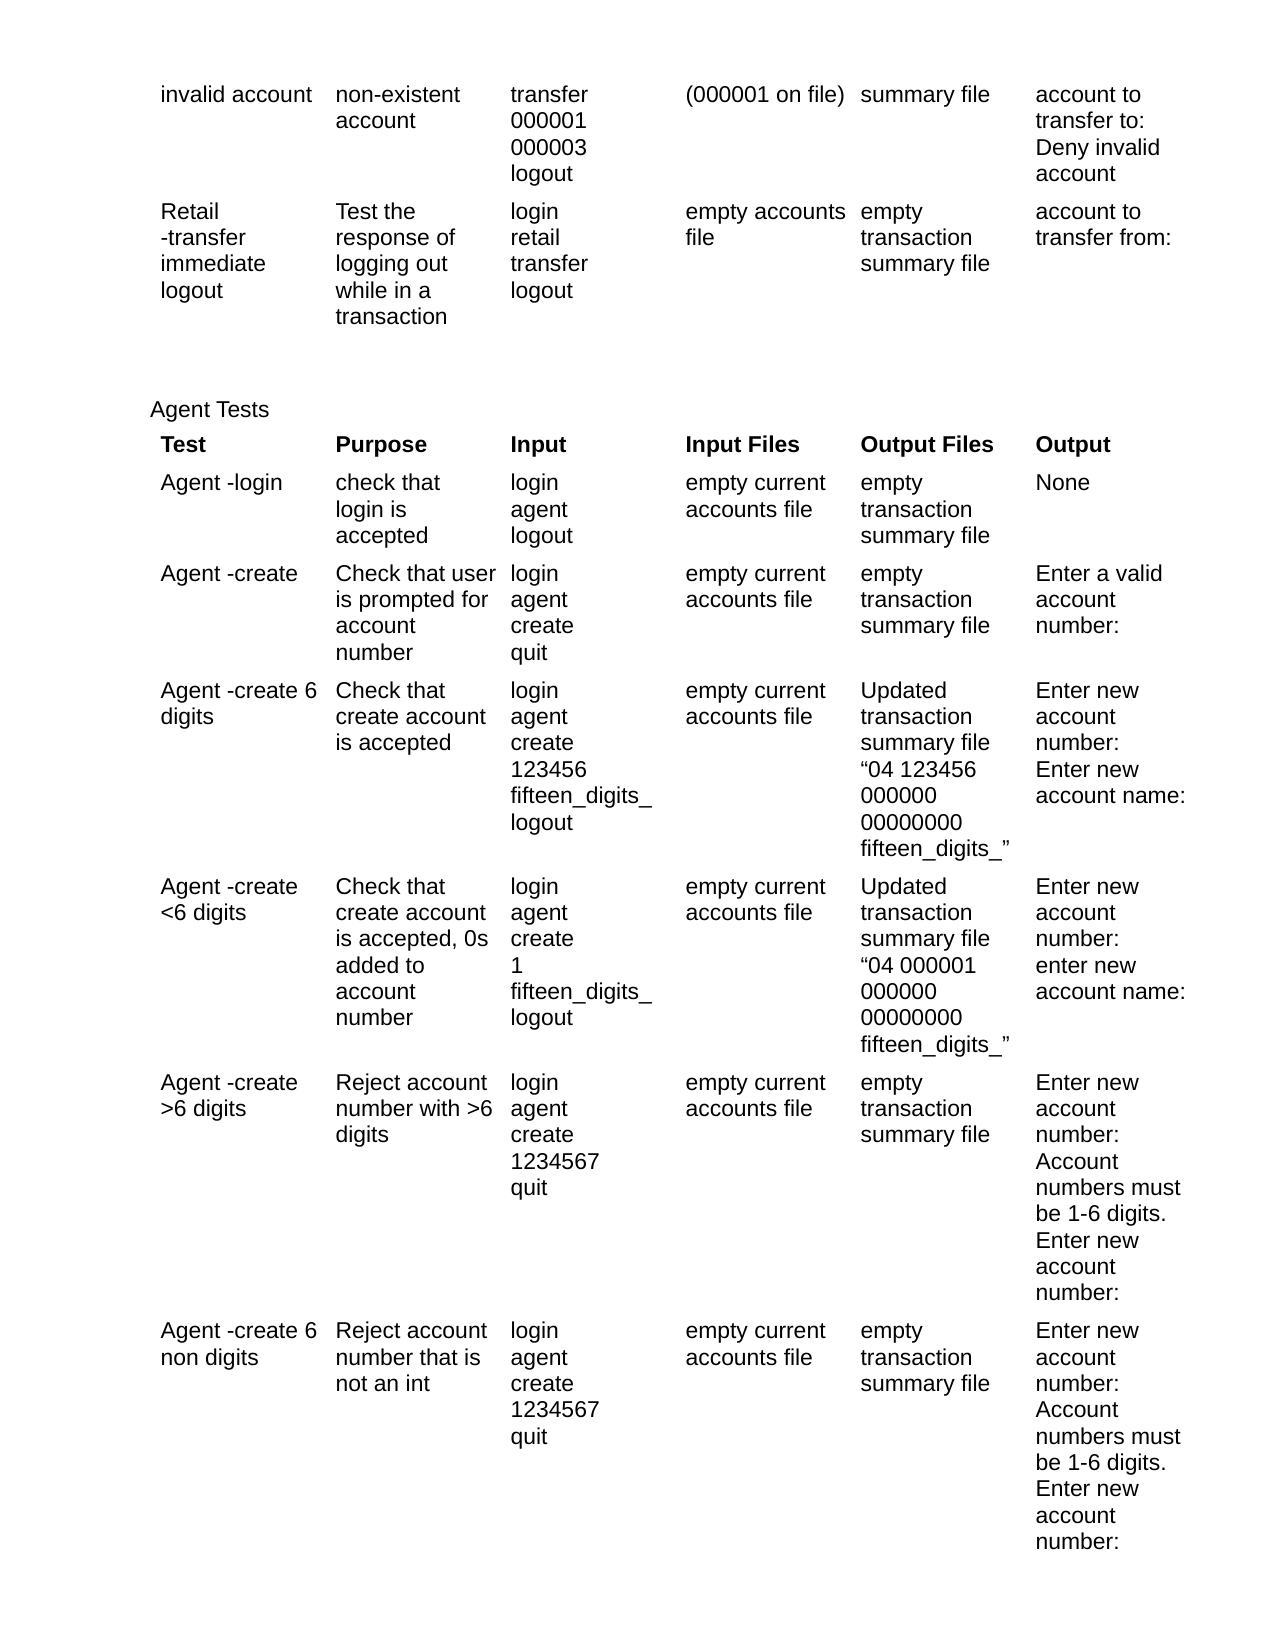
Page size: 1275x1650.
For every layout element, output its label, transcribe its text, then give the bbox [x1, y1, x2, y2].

table_cell Reject account number with >6 digits [330, 1063, 505, 1311]
table_cell empty transaction summary file [855, 1063, 1030, 1311]
table_cell empty transaction summary file [855, 1311, 1030, 1560]
table_cell Agent -create 6 digits [155, 671, 330, 867]
table_cell Updated transaction summary file “04 123456 000000 00000000 fifteen_digits_” [855, 671, 1030, 867]
table_cell Test the response of logging out while in a transaction [330, 192, 505, 335]
table_header Purpose [330, 426, 505, 463]
table_cell login agent create 1 fifteen_digits_ logout [505, 867, 680, 1063]
table_cell login retail transfer logout [505, 192, 680, 335]
table_cell invalid account [155, 75, 330, 192]
table_cell transfer 000001 000003 logout [505, 75, 680, 192]
table_cell empty transaction summary file [855, 192, 1030, 335]
table_cell None [1030, 464, 1205, 554]
table_cell empty transaction summary file [855, 554, 1030, 671]
table_cell login agent create 1234567 quit [505, 1063, 680, 1311]
table_cell Agent -create 6 non digits [155, 1311, 330, 1560]
table_cell Updated transaction summary file “04 000001 000000 00000000 fifteen_digits_” [855, 867, 1030, 1063]
table_cell check that login is accepted [330, 464, 505, 554]
table_cell login agent logout [505, 464, 680, 554]
table_header Output Files [855, 426, 1030, 463]
table_cell Check that create account is accepted, 0s added to account number [330, 867, 505, 1063]
table_cell Enter new account number: Enter new account name: [1030, 671, 1205, 867]
table_cell Enter new account number: enter new account name: [1030, 867, 1205, 1063]
table_cell login agent create 123456 fifteen_digits_ logout [505, 671, 680, 867]
table_cell Reject account number that is not an int [330, 1311, 505, 1560]
table_header Input [505, 426, 680, 463]
table_cell empty current accounts file [680, 671, 855, 867]
table_cell Agent -create [155, 554, 330, 671]
table_cell Enter new account number: Account numbers must be 1-6 digits. Enter new account number: [1030, 1063, 1205, 1311]
table_cell summary file [855, 75, 1030, 192]
table_cell Enter new account number: Account numbers must be 1-6 digits. Enter new account number: [1030, 1311, 1205, 1560]
table_cell Agent -create >6 digits [155, 1063, 330, 1311]
text Agent Tests [150, 396, 1125, 422]
table_cell empty current accounts file [680, 867, 855, 1063]
table_cell (000001 on file) [680, 75, 855, 192]
table_header Test [155, 426, 330, 463]
table_cell Agent -create <6 digits [155, 867, 330, 1063]
table_cell Agent -login [155, 464, 330, 554]
table_cell empty transaction summary file [855, 464, 1030, 554]
table_cell login agent create 1234567 quit [505, 1311, 680, 1560]
table_cell empty current accounts file [680, 1311, 855, 1560]
table_header Output [1030, 426, 1205, 463]
table_cell account to transfer from: [1030, 192, 1205, 335]
table_cell account to transfer to: Deny invalid account [1030, 75, 1205, 192]
table_cell empty current accounts file [680, 1063, 855, 1311]
table_cell Check that user is prompted for account number [330, 554, 505, 671]
table_cell Retail -transfer immediate logout [155, 192, 330, 335]
table_cell login agent create quit [505, 554, 680, 671]
table_cell empty current accounts file [680, 554, 855, 671]
table_header Input Files [680, 426, 855, 463]
table_cell empty current accounts file [680, 464, 855, 554]
table_cell empty accounts file [680, 192, 855, 335]
table_cell non-existent account [330, 75, 505, 192]
table_cell Check that create account is accepted [330, 671, 505, 867]
table_cell Enter a valid account number: [1030, 554, 1205, 671]
